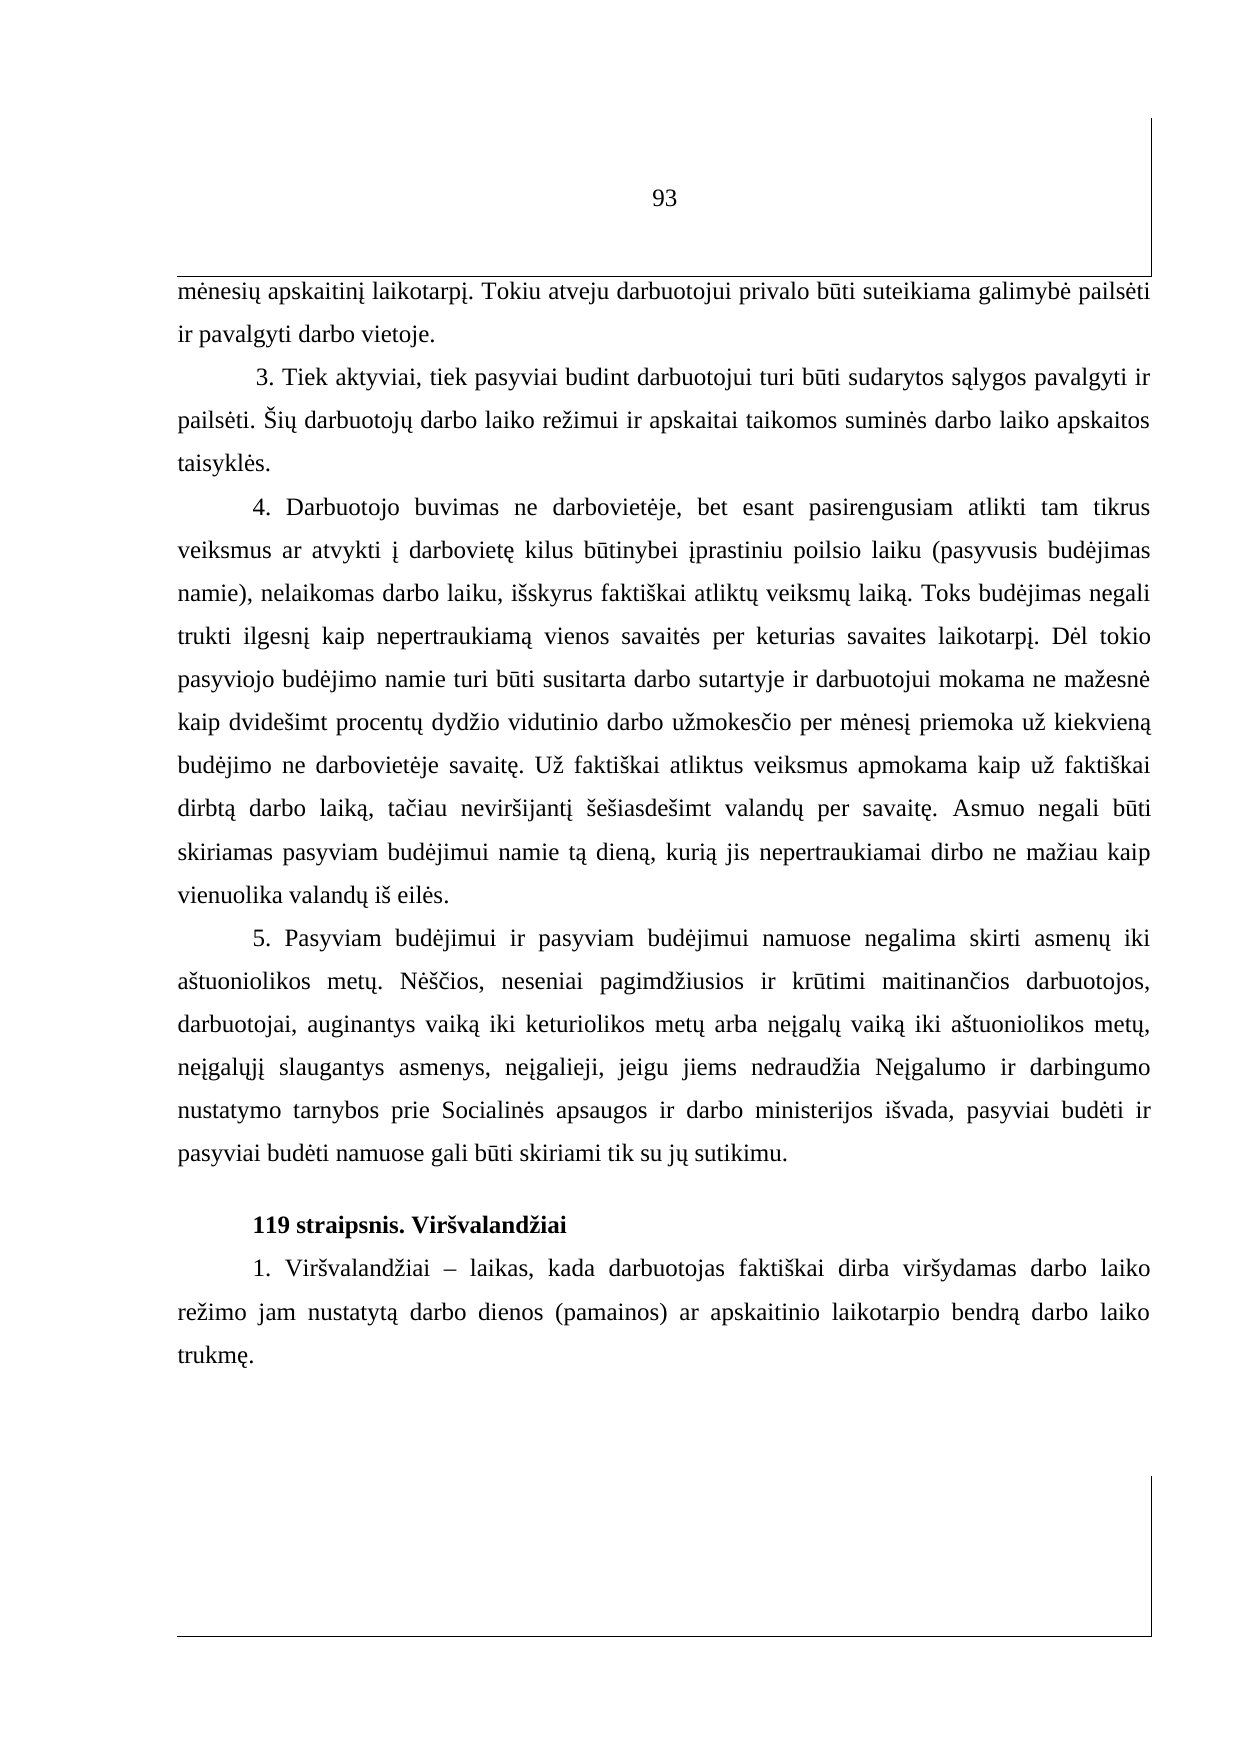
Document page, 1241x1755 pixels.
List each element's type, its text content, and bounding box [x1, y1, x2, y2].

subtitle 5. Pasyviam budėjimui ir pasyviam budėjimui namuose negalima skirti asmenų iki aštuoniolikos metų. Nėščios, neseniai pagimdžiusios ir krūtimi maitinančios darbuotojos, darbuotojai, auginantys vaiką iki keturiolikos metų arba neįgalų vaiką iki aštuoniolikos metų, neįgalųjį slaugantys asmenys, neįgalieji, jeigu jiems nedraudžia Neįgalumo ir darbingumo nustatymo tarnybos prie Socialinės apsaugos ir darbo ministerijos išvada, pasyviai budėti ir pasyviai budėti namuose gali būti skiriami tik su jų sutikimu. [177, 923, 1152, 1167]
subtitle 119 straipsnis. Viršvalandžiai [177, 1210, 1152, 1239]
text mėnesių apskaitinį laikotarpį. Tokiu atveju darbuotojui privalo būti suteikiama galimybė pailsėti ir pavalgyti darbo vietoje. [177, 276, 1152, 348]
text 1. Viršvalandžiai – laikas, kada darbuotojas faktiškai dirba viršydamas darbo laiko režimo jam nustatytą darbo dienos (pamainos) ar apskaitinio laikotarpio bendrą darbo laiko trukmę. [177, 1253, 1152, 1368]
text 4. Darbuotojo buvimas ne darbovietėje, bet esant pasirengusiam atlikti tam tikrus veiksmus ar atvykti į darbovietę kilus būtinybei įprastiniu poilsio laiku (pasyvusis budėjimas namie), nelaikomas darbo laiku, išskyrus faktiškai atliktų veiksmų laiką. Toks budėjimas negali trukti ilgesnį kaip nepertraukiamą vienos savaitės per keturias savaites laikotarpį. Dėl tokio pasyviojo budėjimo namie turi būti susitarta darbo sutartyje ir darbuotojui mokama ne mažesnė kaip dvidešimt procentų dydžio vidutinio darbo užmokesčio per mėnesį priemoka už kiekvieną budėjimo ne darbovietėje savaitę. Už faktiškai atliktus veiksmus apmokama kaip už faktiškai dirbtą darbo laiką, tačiau neviršijantį šešiasdešimt valandų per savaitę. Asmuo negali būti skiriamas pasyviam budėjimui namie tą dieną, kurią jis nepertraukiamai dirbo ne mažiau kaip vienuolika valandų iš eilės. [177, 492, 1152, 908]
text 3. Tiek aktyviai, tiek pasyviai budint darbuotojui turi būti sudarytos sąlygos pavalgyti ir pailsėti. Šių darbuotojų darbo laiko režimui ir apskaitai taikomos suminės darbo laiko apskaitos taisyklės. [177, 362, 1152, 477]
